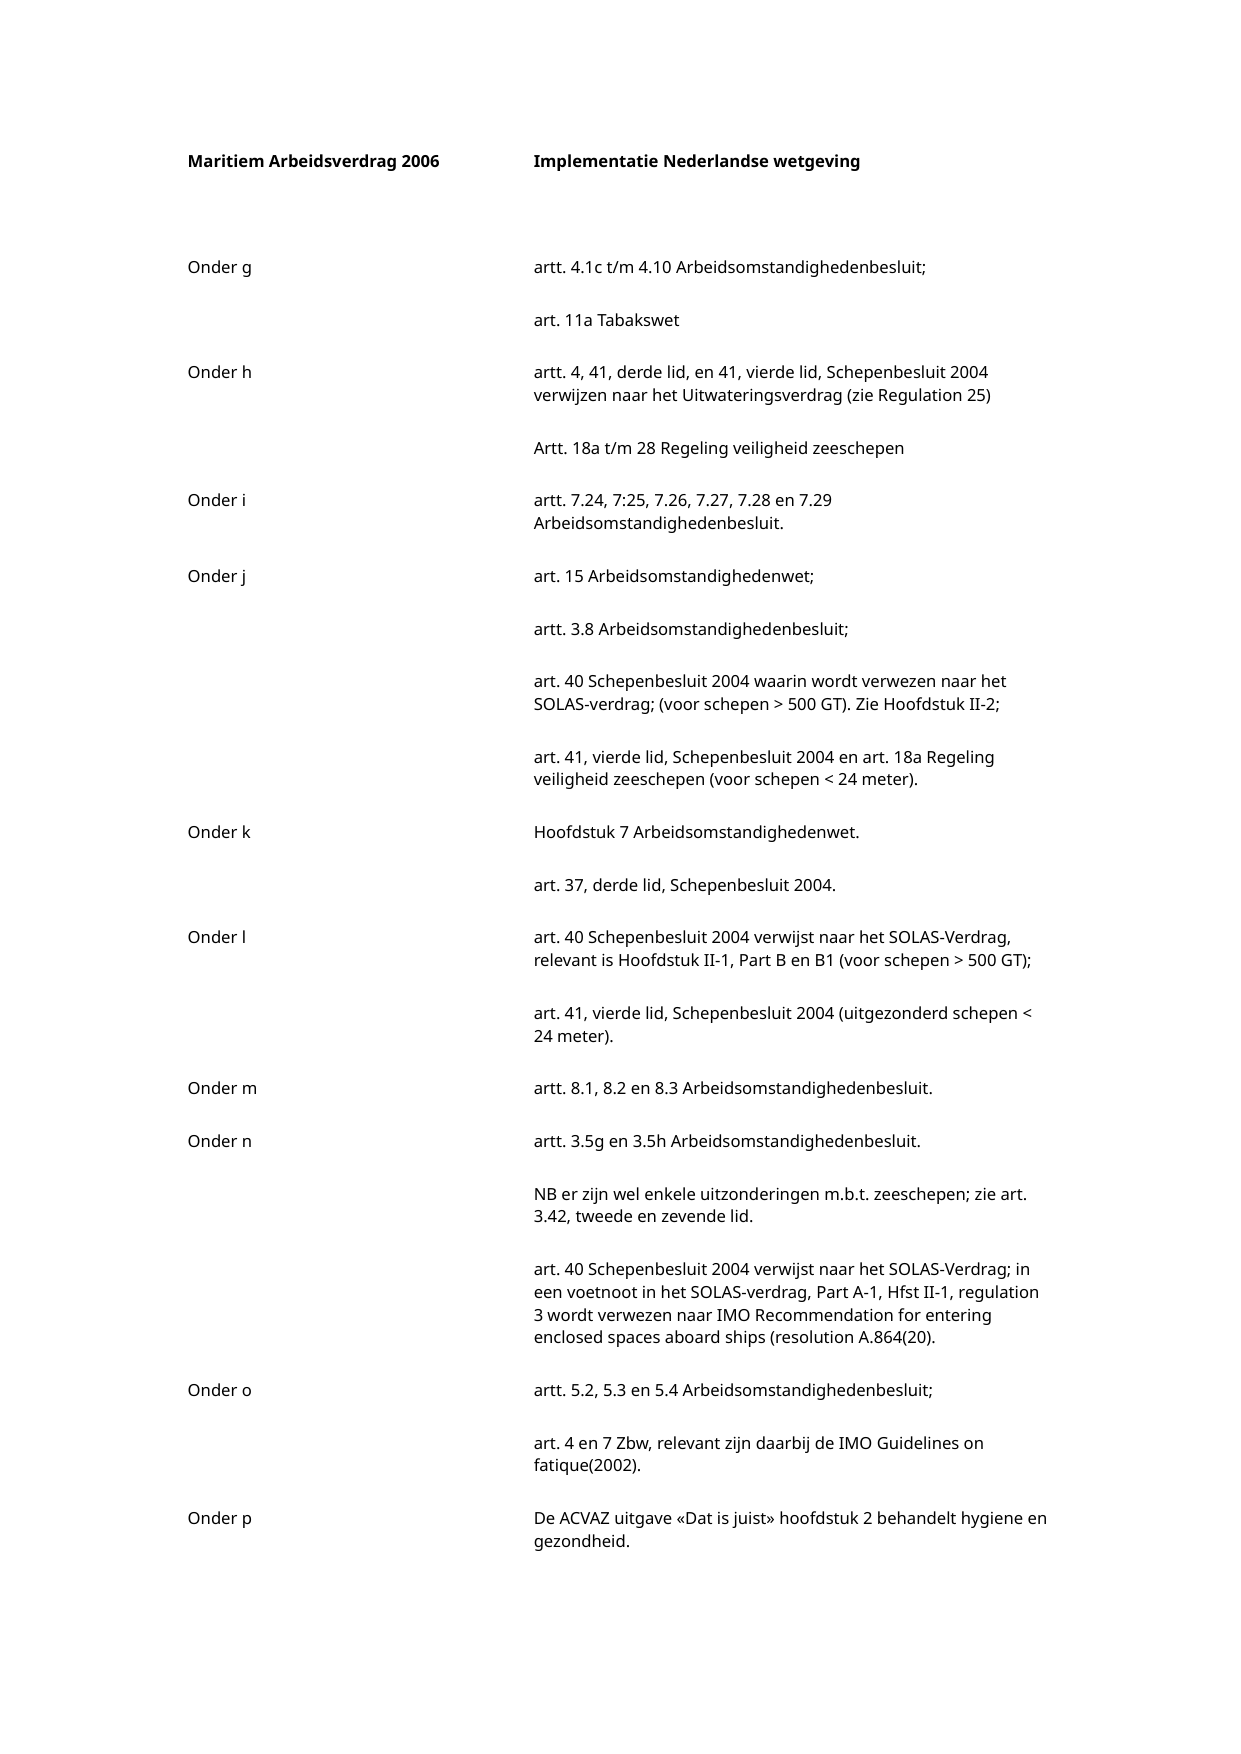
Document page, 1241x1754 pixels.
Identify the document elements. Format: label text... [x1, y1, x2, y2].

table_cell artt. 3.5g en 3.5h Arbeidsomstandighedenbesluit. NB er zijn wel enkele uitzonderingen m.b.t. zeeschepen; zie art. 3.42, tweede en zevende lid. art. 40 Schepenbesluit 2004 verwijst naar het SOLAS-Verdrag; in een voetnoot in het SOLAS-verdrag, Part A-1, Hfst II-1, regulation 3 wordt verwezen naar IMO Recommendation for entering enclosed spaces aboard ships (resolution A.864(20). [534, 1130, 1053, 1378]
table_header Maritiem Arbeidsverdrag 2006 [188, 150, 533, 203]
table_cell Hoofdstuk 7 Arbeidsomstandighedenwet. art. 37, derde lid, Schepenbesluit 2004. [534, 821, 1053, 926]
table_cell artt. 7.24, 7:25, 7.26, 7.27, 7.28 en 7.29 Arbeidsomstandighedenbesluit. [534, 489, 1053, 564]
table_cell Onder p [188, 1507, 533, 1582]
table_cell [534, 203, 1053, 255]
table_cell Onder l [188, 926, 533, 1077]
table_cell Onder g [188, 255, 533, 361]
table_cell artt. 5.2, 5.3 en 5.4 Arbeidsomstandighedenbesluit; art. 4 en 7 Zbw, relevant zijn daarbij de IMO Guidelines on fatique(2002). [534, 1379, 1053, 1507]
table_cell Onder h [188, 361, 533, 489]
table_cell De ACVAZ uitgave «Dat is juist» hoofdstuk 2 behandelt hygiene en gezondheid. [534, 1507, 1053, 1582]
table_cell Onder i [188, 489, 533, 564]
table_cell artt. 8.1, 8.2 en 8.3 Arbeidsomstandighedenbesluit. [534, 1077, 1053, 1129]
table_cell Onder j [188, 564, 533, 821]
table_cell Onder m [188, 1077, 533, 1129]
table_cell Onder n [188, 1130, 533, 1378]
table_header Implementatie Nederlandse wetgeving [534, 150, 1053, 203]
table_cell [188, 203, 533, 255]
table_cell art. 15 Arbeidsomstandighedenwet; artt. 3.8 Arbeidsomstandighedenbesluit; art. 40 Schepenbesluit 2004 waarin wordt verwezen naar het SOLAS-verdrag; (voor schepen > 500 GT). Zie Hoofdstuk II-2; art. 41, vierde lid, Schepenbesluit 2004 en art. 18a Regeling veiligheid zeeschepen (voor schepen < 24 meter). [534, 564, 1053, 821]
table_cell art. 40 Schepenbesluit 2004 verwijst naar het SOLAS-Verdrag, relevant is Hoofdstuk II-1, Part B en B1 (voor schepen > 500 GT); art. 41, vierde lid, Schepenbesluit 2004 (uitgezonderd schepen < 24 meter). [534, 926, 1053, 1077]
table_cell Onder o [188, 1379, 533, 1507]
table_cell artt. 4.1c t/m 4.10 Arbeidsomstandighedenbesluit; art. 11a Tabakswet [534, 255, 1053, 361]
table_cell Onder k [188, 821, 533, 926]
table_cell artt. 4, 41, derde lid, en 41, vierde lid, Schepenbesluit 2004 verwijzen naar het Uitwateringsverdrag (zie Regulation 25) Artt. 18a t/m 28 Regeling veiligheid zeeschepen [534, 361, 1053, 489]
